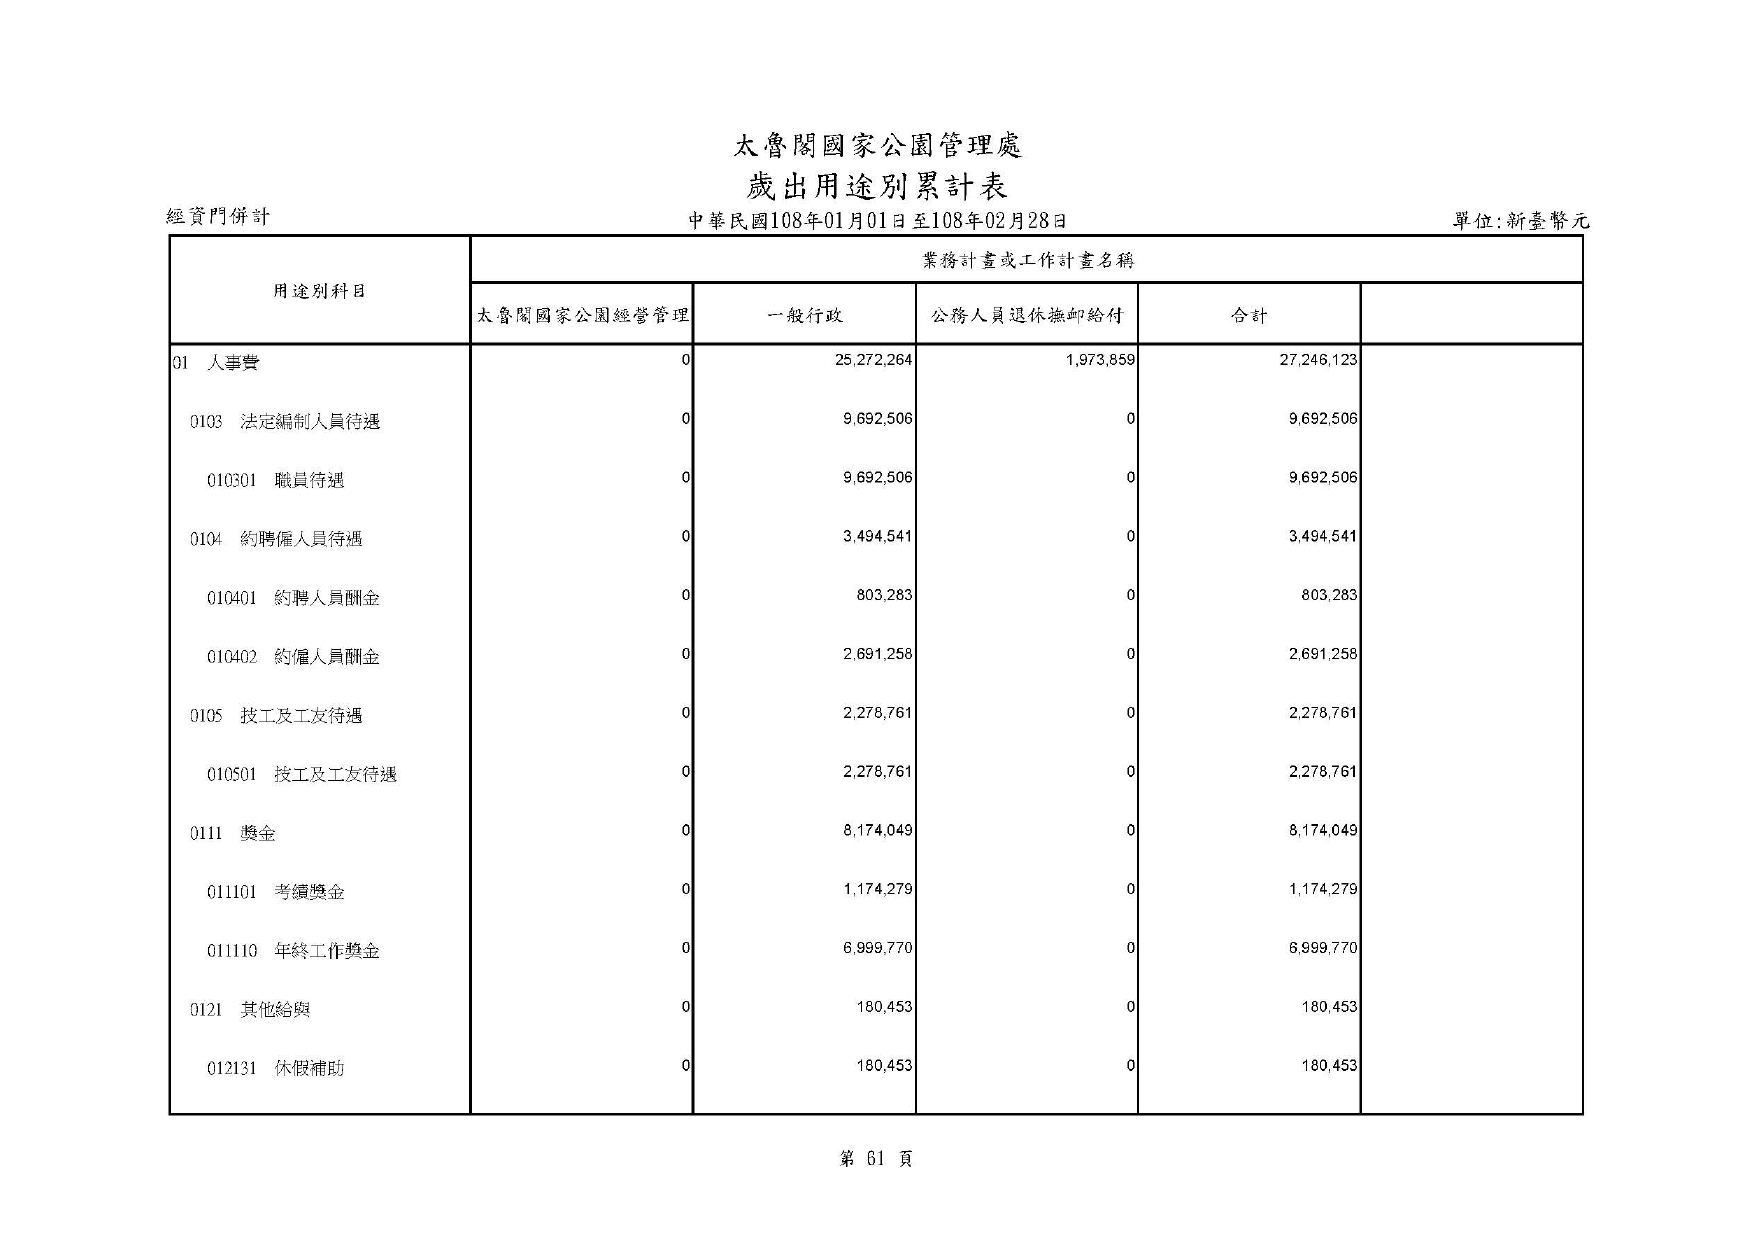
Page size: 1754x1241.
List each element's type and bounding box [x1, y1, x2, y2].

picture [59, 59, 1695, 1216]
